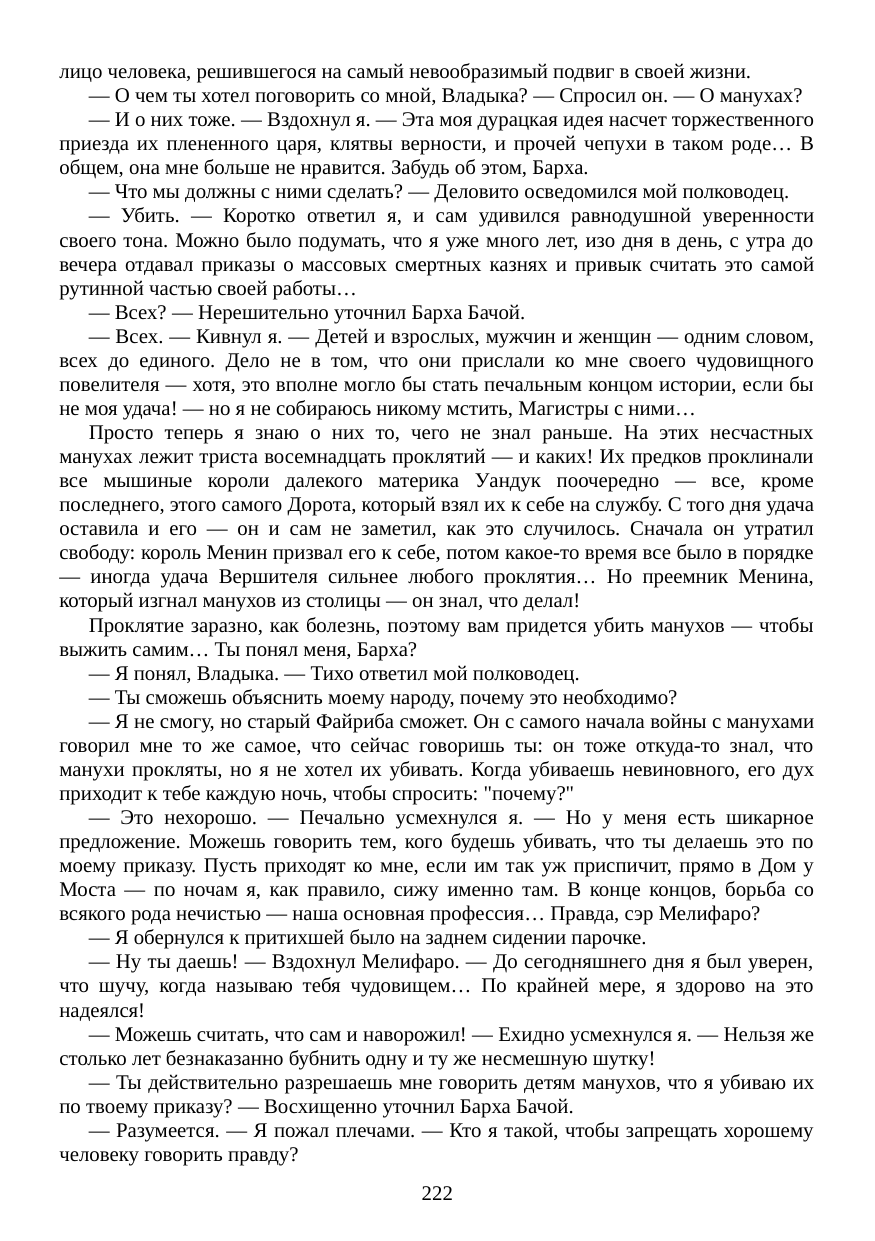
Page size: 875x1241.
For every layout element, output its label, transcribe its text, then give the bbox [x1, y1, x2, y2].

text — И о них тоже. — Вздохнул я. — Эта моя дурацкая идея насчет торжественного приезда их плененного царя, клятвы верности, и прочей чепухи в таком роде… В общем, она мне больше не нравится. Забудь об этом, Барха. [59, 107, 815, 179]
text — Всех? — Нерешительно уточнил Барха Бачой. [59, 300, 815, 324]
text — Я обернулся к притихшей было на заднем сидении парочке. [59, 925, 815, 949]
text Проклятие заразно, как болезнь, поэтому вам придется убить манухов — чтобы выжить самим… Ты понял меня, Барха? [59, 612, 815, 661]
text — Ты сможешь объяснить моему народу, почему это необходимо? [59, 685, 815, 709]
text — Что мы должны с ними сделать? — Деловито осведомился мой полководец. [59, 179, 815, 203]
text лицо человека, решившегося на самый невообразимый подвиг в своей жизни. [59, 59, 815, 83]
text Просто теперь я знаю о них то, чего не знал раньше. На этих несчастных манухах лежит триста восемнадцать проклятий — и каких! Их предков проклинали все мышиные короли далекого материка Уандук поочередно — все, кроме последнего, этого самого Дорота, который взял их к себе на службу. С того дня удача оставила и его — он и сам не заметил, как это случилось. Сначала он утратил свободу: король Менин призвал его к себе, потом какое-то время все было в порядке — иногда удача Вершителя сильнее любого проклятия… Но преемник Менина, который изгнал манухов из столицы — он знал, что делал! [59, 420, 815, 612]
text — Ты действительно разрешаешь мне говорить детям манухов, что я убиваю их по твоему приказу? — Восхищенно уточнил Барха Бачой. [59, 1070, 815, 1118]
text — Это нехорошо. — Печально усмехнулся я. — Но у меня есть шикарное предложение. Можешь говорить тем, кого будешь убивать, что ты делаешь это по моему приказу. Пусть приходят ко мне, если им так уж приспичит, прямо в Дом у Моста — по ночам я, как правило, сижу именно там. В конце концов, борьба со всякого рода нечистью — наша основная профессия… Правда, сэр Мелифаро? [59, 805, 815, 925]
text — Я не смогу, но старый Файриба сможет. Он с самого начала войны с манухами говорил мне то же самое, что сейчас говоришь ты: он тоже откуда-то знал, что манухи прокляты, но я не хотел их убивать. Когда убиваешь невиновного, его дух приходит к тебе каждую ночь, чтобы спросить: "почему?" [59, 709, 815, 805]
text — Всех. — Кивнул я. — Детей и взрослых, мужчин и женщин — одним словом, всех до единого. Дело не в том, что они прислали ко мне своего чудовищного повелителя — хотя, это вполне могло бы стать печальным концом истории, если бы не моя удача! — но я не собираюсь никому мстить, Магистры с ними… [59, 324, 815, 420]
text — Можешь считать, что сам и наворожил! — Ехидно усмехнулся я. — Нельзя же столько лет безнаказанно бубнить одну и ту же несмешную шутку! [59, 1022, 815, 1070]
text — Убить. — Коротко ответил я, и сам удивился равнодушной уверенности своего тона. Можно было подумать, что я уже много лет, изо дня в день, с утра до вечера отдавал приказы о массовых смертных казнях и привык считать это самой рутинной частью своей работы… [59, 203, 815, 300]
text — Разумеется. — Я пожал плечами. — Кто я такой, чтобы запрещать хорошему человеку говорить правду? [59, 1118, 815, 1166]
text — О чем ты хотел поговорить со мной, Владыка? — Спросил он. — О манухах? [59, 83, 815, 107]
text — Я понял, Владыка. — Тихо ответил мой полководец. [59, 661, 815, 685]
text — Ну ты даешь! — Вздохнул Мелифаро. — До сегодняшнего дня я был уверен, что шучу, когда называю тебя чудовищем… По крайней мере, я здорово на это надеялся! [59, 949, 815, 1022]
